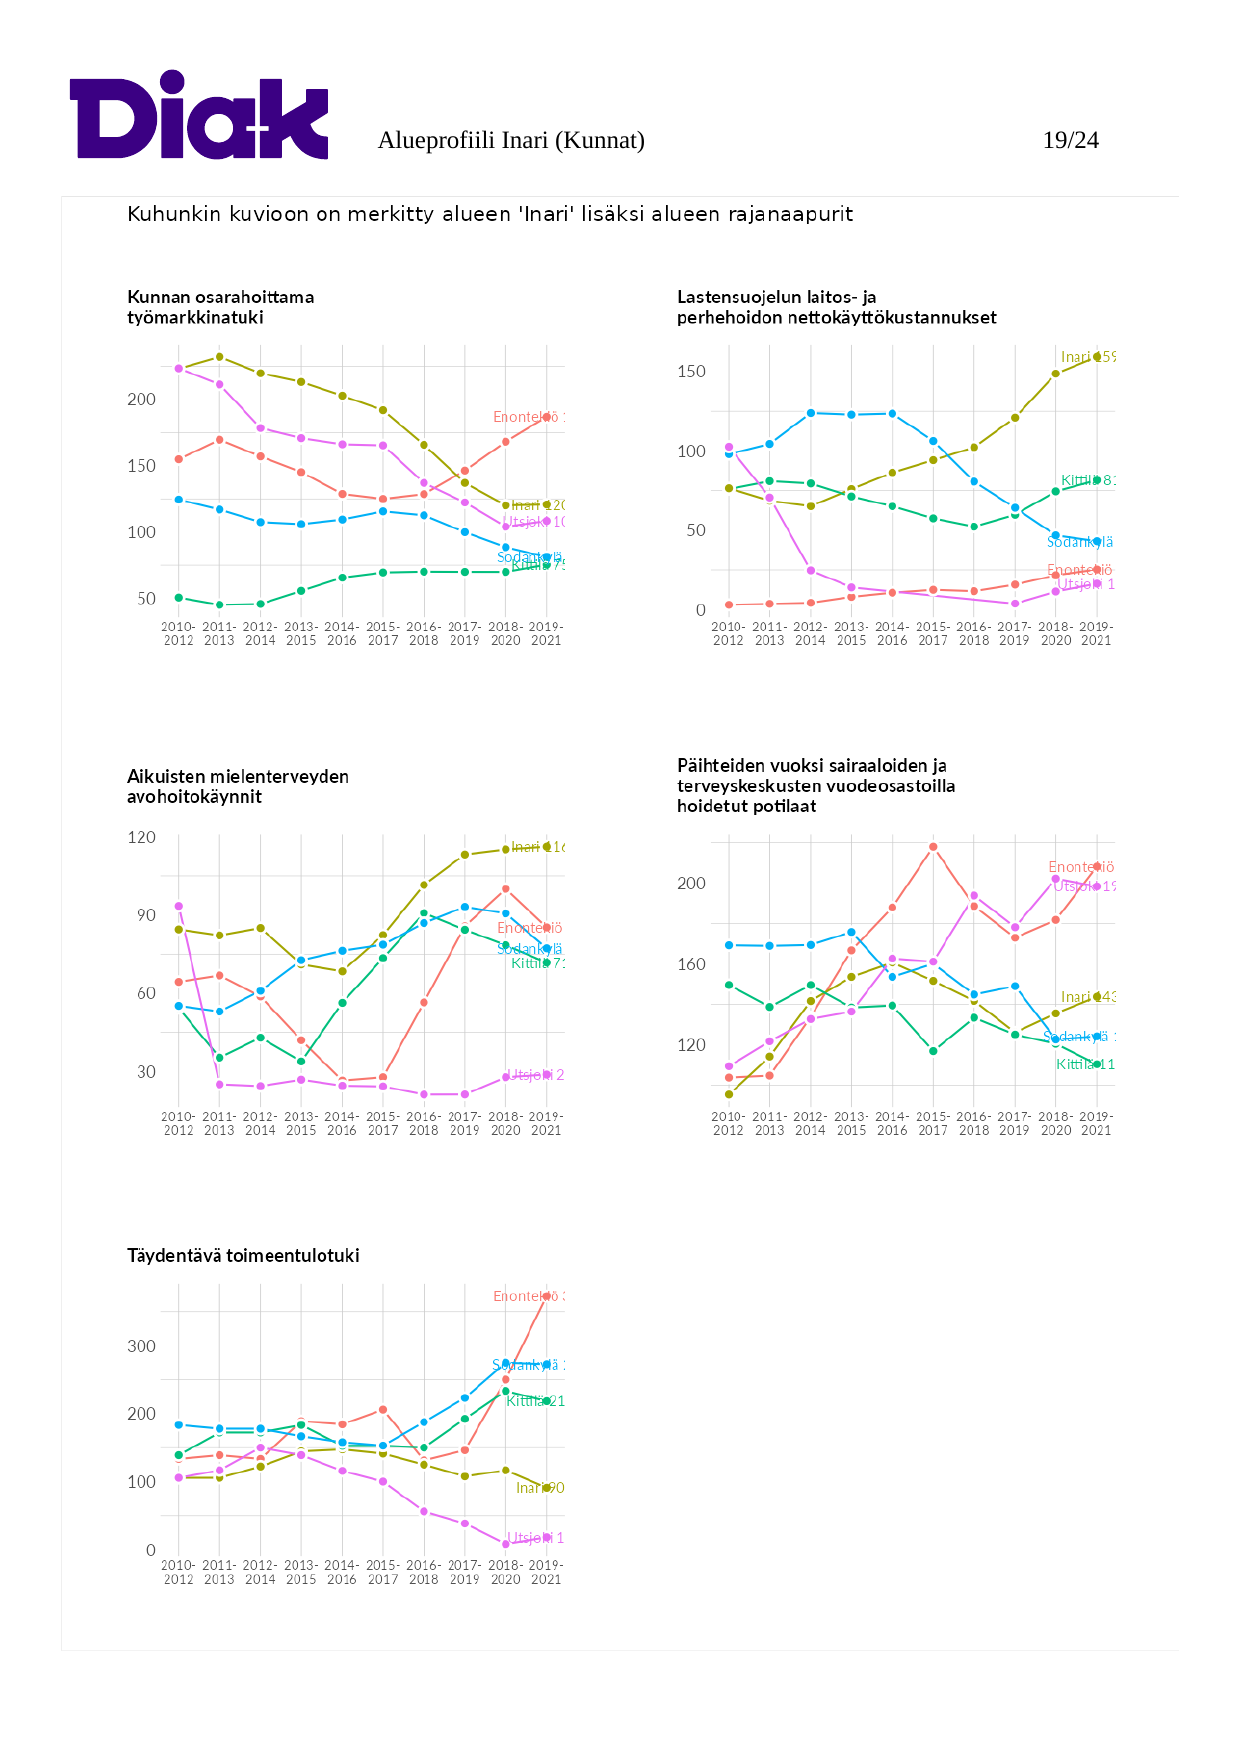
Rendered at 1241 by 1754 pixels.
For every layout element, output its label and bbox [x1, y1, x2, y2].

picture [61, 196, 1179, 1651]
